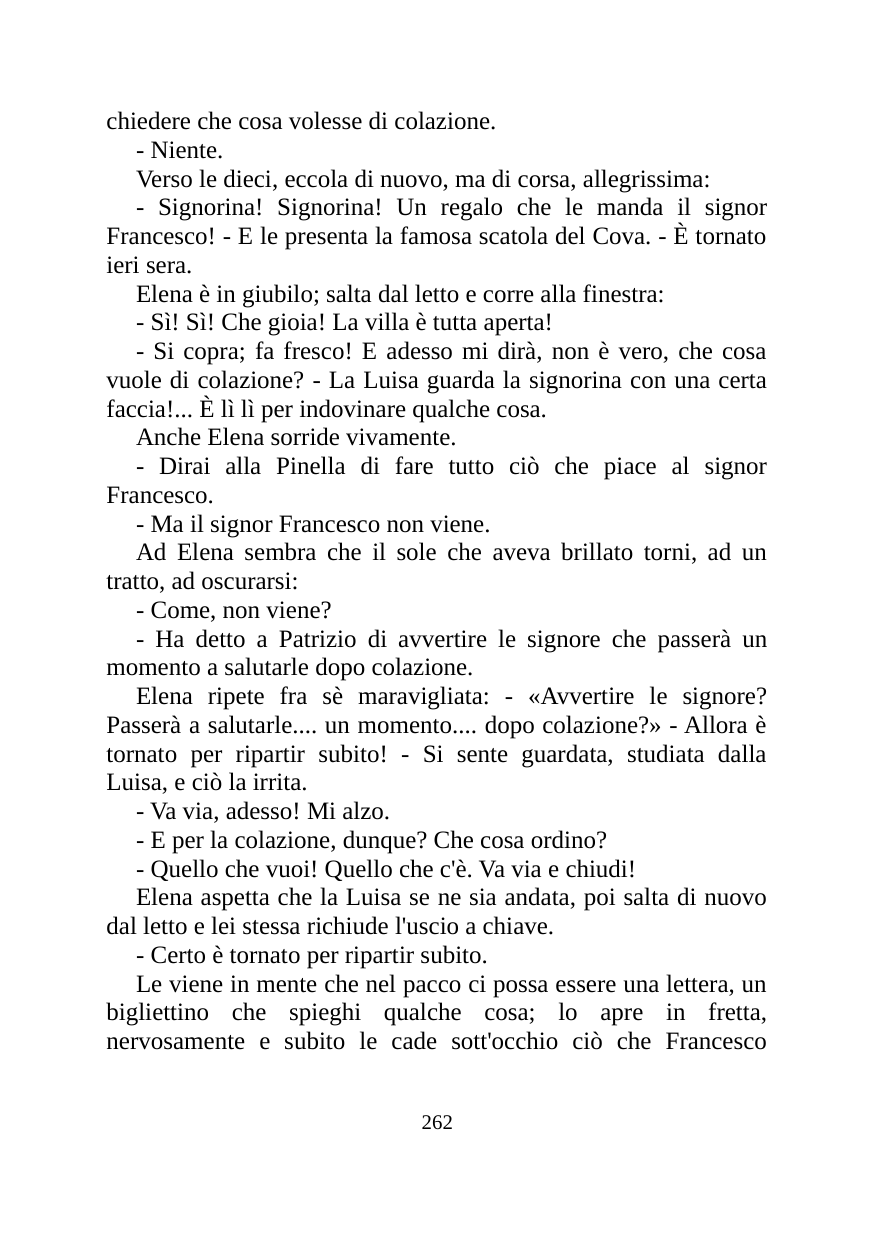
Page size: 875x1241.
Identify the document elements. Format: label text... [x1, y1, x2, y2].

text - Va via, adesso! Mi alzo. [106, 796, 768, 825]
text - Quello che vuoi! Quello che c'è. Va via e chiudi! [106, 854, 768, 882]
text - Sì! Sì! Che gioia! La villa è tutta aperta! [106, 307, 768, 336]
text - Niente. [106, 135, 768, 164]
text - Come, non viene? [106, 595, 768, 624]
text Le viene in mente che nel pacco ci possa essere una lettera, un bigliettino che spieghi qualche cosa; lo apre in fretta, nervosamente e subito le cade sott'occhio ciò che Francesco [106, 969, 768, 1055]
text Elena aspetta che la Luisa se ne sia andata, poi salta di nuovo dal letto e lei stessa richiude l'uscio a chiave. [106, 882, 768, 940]
text Verso le dieci, eccola di nuovo, ma di corsa, allegrissima: [106, 164, 768, 192]
text - E per la colazione, dunque? Che cosa ordino? [106, 825, 768, 854]
text Elena ripete fra sè maravigliata: - «Avvertire le signore? Passerà a salutarle.... un momento.... dopo colazione?» - Allora è tornato per ripartir subito! - Si sente guardata, studiata dalla Luisa, e ciò la irrita. [106, 681, 768, 796]
text Ad Elena sembra che il sole che aveva brillato torni, ad un tratto, ad oscurarsi: [106, 537, 768, 595]
text chiedere che cosa volesse di colazione. [106, 106, 768, 135]
text - Ma il signor Francesco non viene. [106, 509, 768, 537]
text - Ha detto a Patrizio di avvertire le signore che passerà un momento a salutarle dopo colazione. [106, 624, 768, 681]
text - Si copra; fa fresco! E adesso mi dirà, non è vero, che cosa vuole di colazione? - La Luisa guarda la signorina con una certa faccia!... È lì lì per indovinare qualche cosa. [106, 336, 768, 422]
text Anche Elena sorride vivamente. [106, 422, 768, 451]
text - Signorina! Signorina! Un regalo che le manda il signor Francesco! - E le presenta la famosa scatola del Cova. - È tornato ieri sera. [106, 192, 768, 279]
text Elena è in giubilo; salta dal letto e corre alla finestra: [106, 279, 768, 307]
text - Certo è tornato per ripartir subito. [106, 940, 768, 969]
text - Dirai alla Pinella di fare tutto ciò che piace al signor Francesco. [106, 451, 768, 509]
